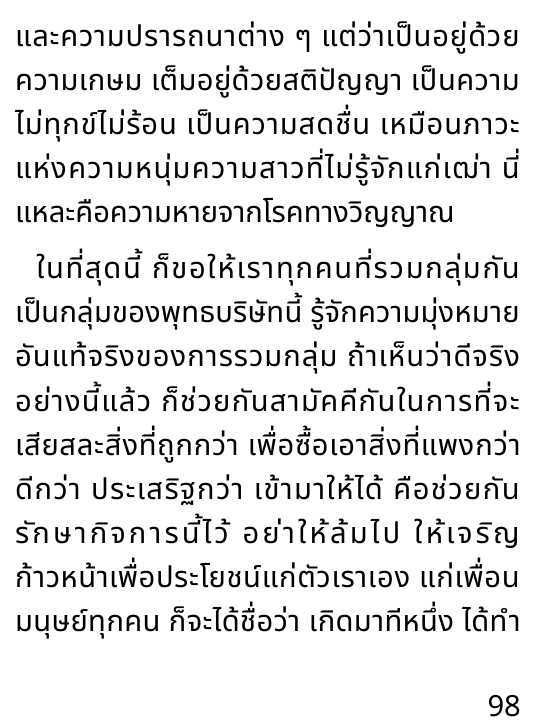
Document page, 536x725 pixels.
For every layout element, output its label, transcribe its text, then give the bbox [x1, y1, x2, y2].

text ในที่สุดนี้ ก็ขอให้เราทุกคนที่รวมกลุ่มกันเป็นกลุ่มของพุทธบริษัทนี้ รู้จักความมุ่งหมายอันแท้จริงของการรวมกลุ่ม ถ้าเห็นว่าดีจริงอย่างนี้แล้ว ก็ช่วยกันสามัคคีกันในการที่จะเสียสละสิ่งที่ถูกกว่า เพื่อซื้อเอาสิ่งที่แพงกว่า ดีกว่า ประเสริฐกว่า เข้ามาให้ได้ คือช่วยกันรักษากิจการนี้ไว้ อย่าให้ล้มไป ให้เจริญก้าวหน้าเพื่อประโยชน์แก่ตัวเราเอง แก่เพื่อนมนุษย์ทุกคน ก็จะได้ชื่อว่า เกิดมาทีหนึ่ง ได้ทำ [15, 248, 521, 644]
text และความปรารถนาต่าง ๆ แต่ว่าเป็นอยู่ด้วยความเกษม เต็มอยู่ด้วยสติปัญญา เป็นความไม่ทุกข์ไม่ร้อน เป็นความสดชื่น เหมือนภาวะแห่งความหนุ่มความสาวที่ไม่รู้จักแก่เฒ่า นี่แหละคือความหายจากโรคทางวิญญาณ [15, 15, 521, 235]
